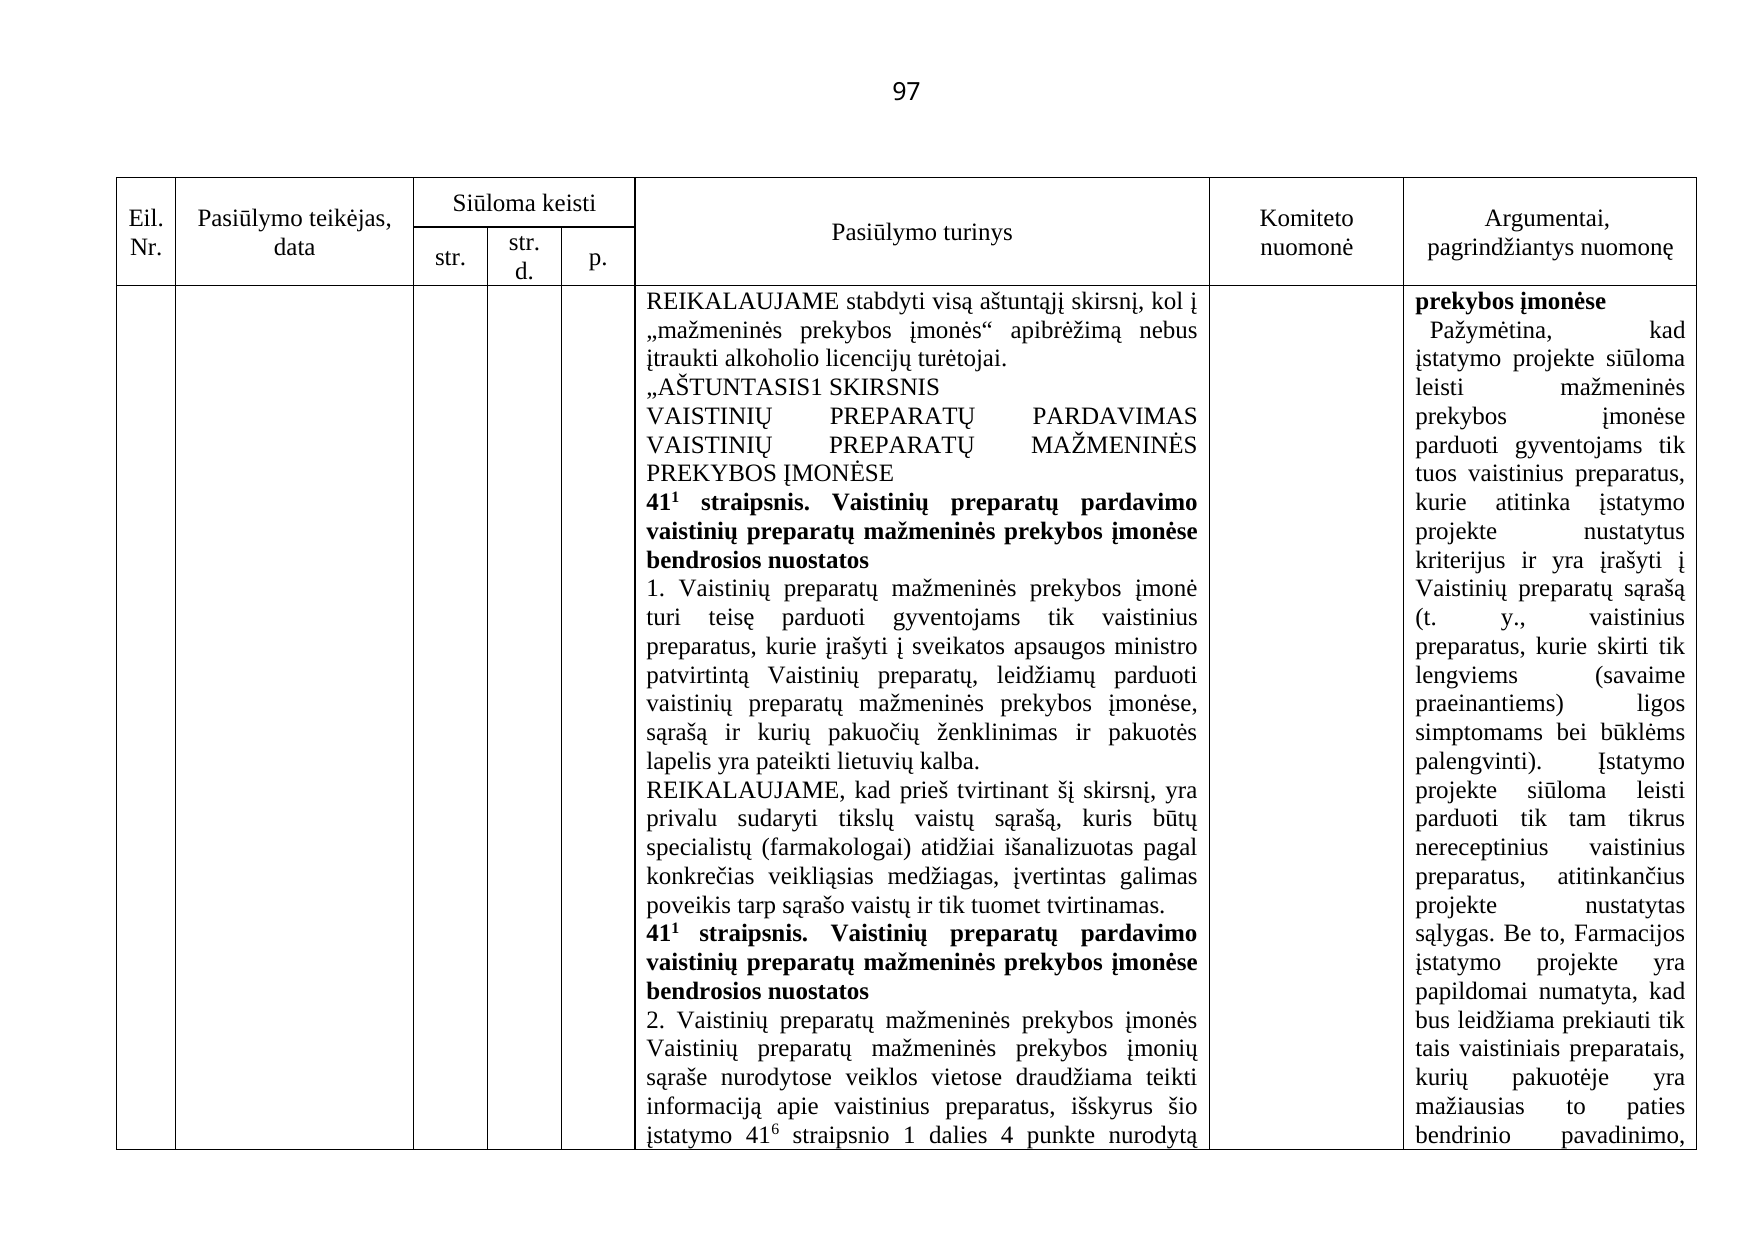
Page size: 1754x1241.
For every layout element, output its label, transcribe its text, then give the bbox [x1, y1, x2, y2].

table_cell REIKALAUJAME stabdyti visą aštuntąjį skirsnį, kol į „mažmeninės prekybos įmonės“ apibrėžimą nebus įtraukti alkoholio licencijų turėtojai. „AŠTUNTASIS1 SKIRSNIS VAISTINIŲ PREPARATŲ PARDAVIMAS VAISTINIŲ PREPARATŲ MAŽMENINĖS PREKYBOS ĮMONĖSE 411 straipsnis. Vaistinių preparatų pardavimo vaistinių preparatų mažmeninės prekybos įmonėse bendrosios nuostatos 1. Vaistinių preparatų mažmeninės prekybos įmonė turi teisę parduoti gyventojams tik vaistinius preparatus, kurie įrašyti į sveikatos apsaugos ministro patvirtintą Vaistinių preparatų, leidžiamų parduoti vaistinių preparatų mažmeninės prekybos įmonėse, sąrašą ir kurių pakuočių ženklinimas ir pakuotės lapelis yra pateikti lietuvių kalba. REIKALAUJAME, kad prieš tvirtinant šį skirsnį, yra privalu sudaryti tikslų vaistų sąrašą, kuris būtų specialistų (farmakologai) atidžiai išanalizuotas pagal konkrečias veikliąsias medžiagas, įvertintas galimas poveikis tarp sąrašo vaistų ir tik tuomet tvirtinamas. 411 straipsnis. Vaistinių preparatų pardavimo vaistinių preparatų mažmeninės prekybos įmonėse bendrosios nuostatos 2. Vaistinių preparatų mažmeninės prekybos įmonės Vaistinių preparatų mažmeninės prekybos įmonių sąraše nurodytose veiklos vietose draudžiama teikti informaciją apie vaistinius preparatus, išskyrus šio įstatymo 416 straipsnio 1 dalies 4 punkte nurodytą [636, 286, 1209, 1148]
table_cell [1210, 286, 1403, 1148]
table_header Siūloma keisti [414, 178, 634, 226]
table_header Komiteto nuomonė [1210, 178, 1403, 285]
table_cell p. [562, 228, 634, 285]
table_header Eil. Nr. [117, 178, 175, 285]
table_cell [414, 286, 487, 1148]
table_cell str. d. [488, 228, 561, 285]
table_cell [562, 286, 634, 1148]
table_cell [176, 286, 413, 1148]
table_header Pasiūlymo turinys [636, 178, 1209, 285]
table_cell [117, 286, 175, 1148]
table_cell str. [414, 228, 487, 285]
table_cell [488, 286, 561, 1148]
table_header Pasiūlymo teikėjas, data [176, 178, 413, 285]
table_cell prekybos įmonėse Pažymėtina, kad įstatymo projekte siūloma leisti mažmeninės prekybos įmonėse parduoti gyventojams tik tuos vaistinius preparatus, kurie atitinka įstatymo projekte nustatytus kriterijus ir yra įrašyti į Vaistinių preparatų sąrašą (t. y., vaistinius preparatus, kurie skirti tik lengviems (savaime praeinantiems) ligos simptomams bei būklėms palengvinti). Įstatymo projekte siūloma leisti parduoti tik tam tikrus nereceptinius vaistinius preparatus, atitinkančius projekte nustatytas sąlygas. Be to, Farmacijos įstatymo projekte yra papildomai numatyta, kad bus leidžiama prekiauti tik tais vaistiniais preparatais, kurių pakuotėje yra mažiausias to paties bendrinio pavadinimo, [1404, 286, 1696, 1148]
table_header Argumentai, pagrindžiantys nuomonę [1404, 178, 1696, 285]
